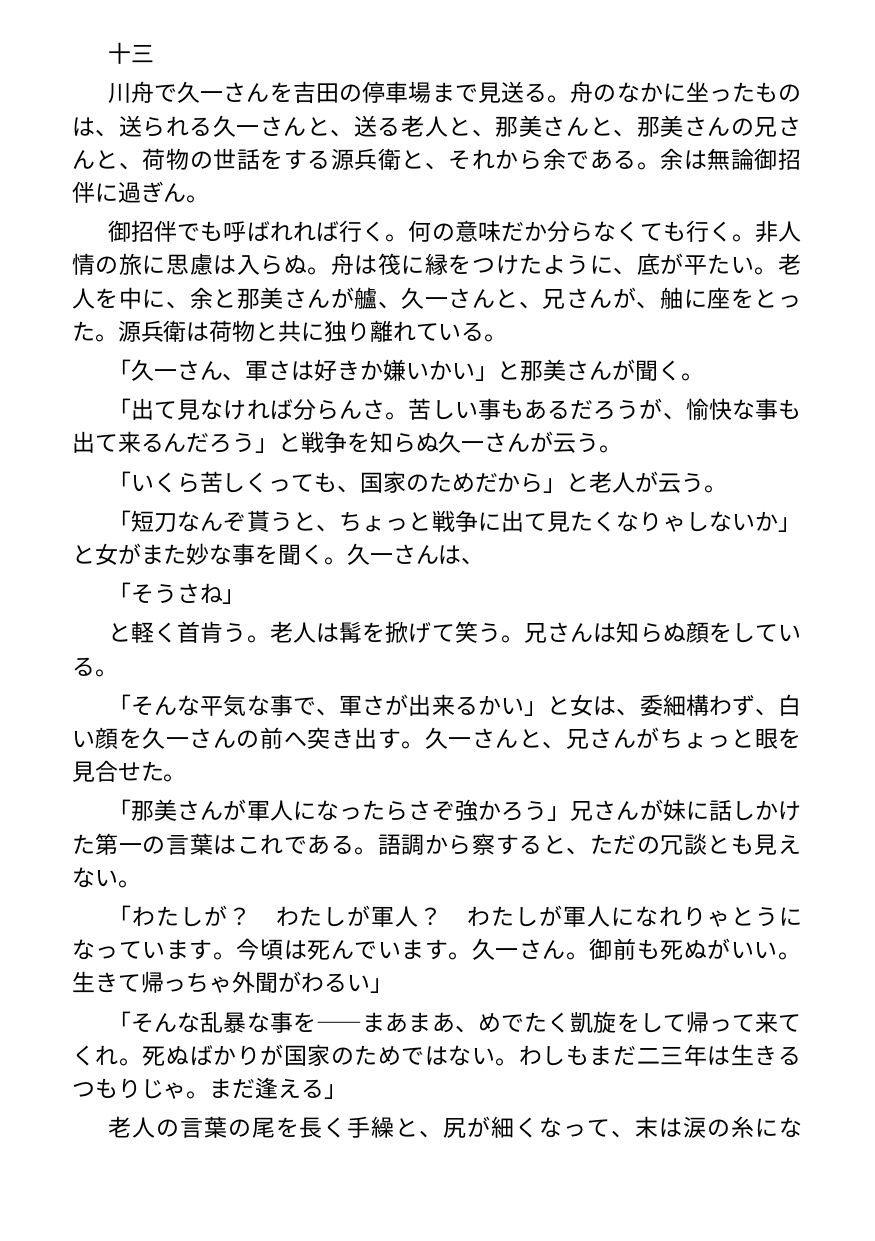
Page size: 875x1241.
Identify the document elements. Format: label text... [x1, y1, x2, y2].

text 「そんな平気な事で、軍さが出来るかい」と女は、委細構わず、白い顔を久一さんの前へ突き出す。久一さんと、兄さんがちょっと眼を見合せた。 [72, 688, 802, 787]
text 「そんな乱暴な事を――まあまあ、めでたく凱旋をして帰って来てくれ。死ぬばかりが国家のためではない。わしもまだ二三年は生きるつもりじゃ。まだ逢える」 [72, 1004, 802, 1104]
text 十三 [72, 36, 802, 69]
text 川舟で久一さんを吉田の停車場まで見送る。舟のなかに坐ったものは、送られる久一さんと、送る老人と、那美さんと、那美さんの兄さんと、荷物の世話をする源兵衛と、それから余である。余は無論御招伴に過ぎん。 [72, 75, 802, 208]
text 「いくら苦しくっても、国家のためだから」と老人が云う。 [72, 464, 802, 498]
text と軽く首肯う。老人は髯を掀げて笑う。兄さんは知らぬ顔をしている。 [72, 615, 802, 682]
text 「出て見なければ分らんさ。苦しい事もあるだろうが、愉快な事も出て来るんだろう」と戦争を知らぬ久一さんが云う。 [72, 392, 802, 458]
text 御招伴でも呼ばれれば行く。何の意味だか分らなくても行く。非人情の旅に思慮は入らぬ。舟は筏に縁をつけたように、底が平たい。老人を中に、余と那美さんが艫、久一さんと、兄さんが、舳に座をとった。源兵衛は荷物と共に独り離れている。 [72, 214, 802, 347]
text 「短刀なんぞ貰うと、ちょっと戦争に出て見たくなりゃしないか」と女がまた妙な事を聞く。久一さんは、 [72, 504, 802, 570]
text 老人の言葉の尾を長く手繰と、尻が細くなって、末は涙の糸にな [72, 1110, 802, 1143]
text 「那美さんが軍人になったらさぞ強かろう」兄さんが妹に話しかけた第一の言葉はこれである。語調から察すると、ただの冗談とも見えない。 [72, 793, 802, 893]
text 「わたしが？ わたしが軍人？ わたしが軍人になれりゃとうになっています。今頃は死んでいます。久一さん。御前も死ぬがいい。生きて帰っちゃ外聞がわるい」 [72, 899, 802, 998]
text 「そうさね」 [72, 576, 802, 609]
text 「久一さん、軍さは好きか嫌いかい」と那美さんが聞く。 [72, 353, 802, 386]
